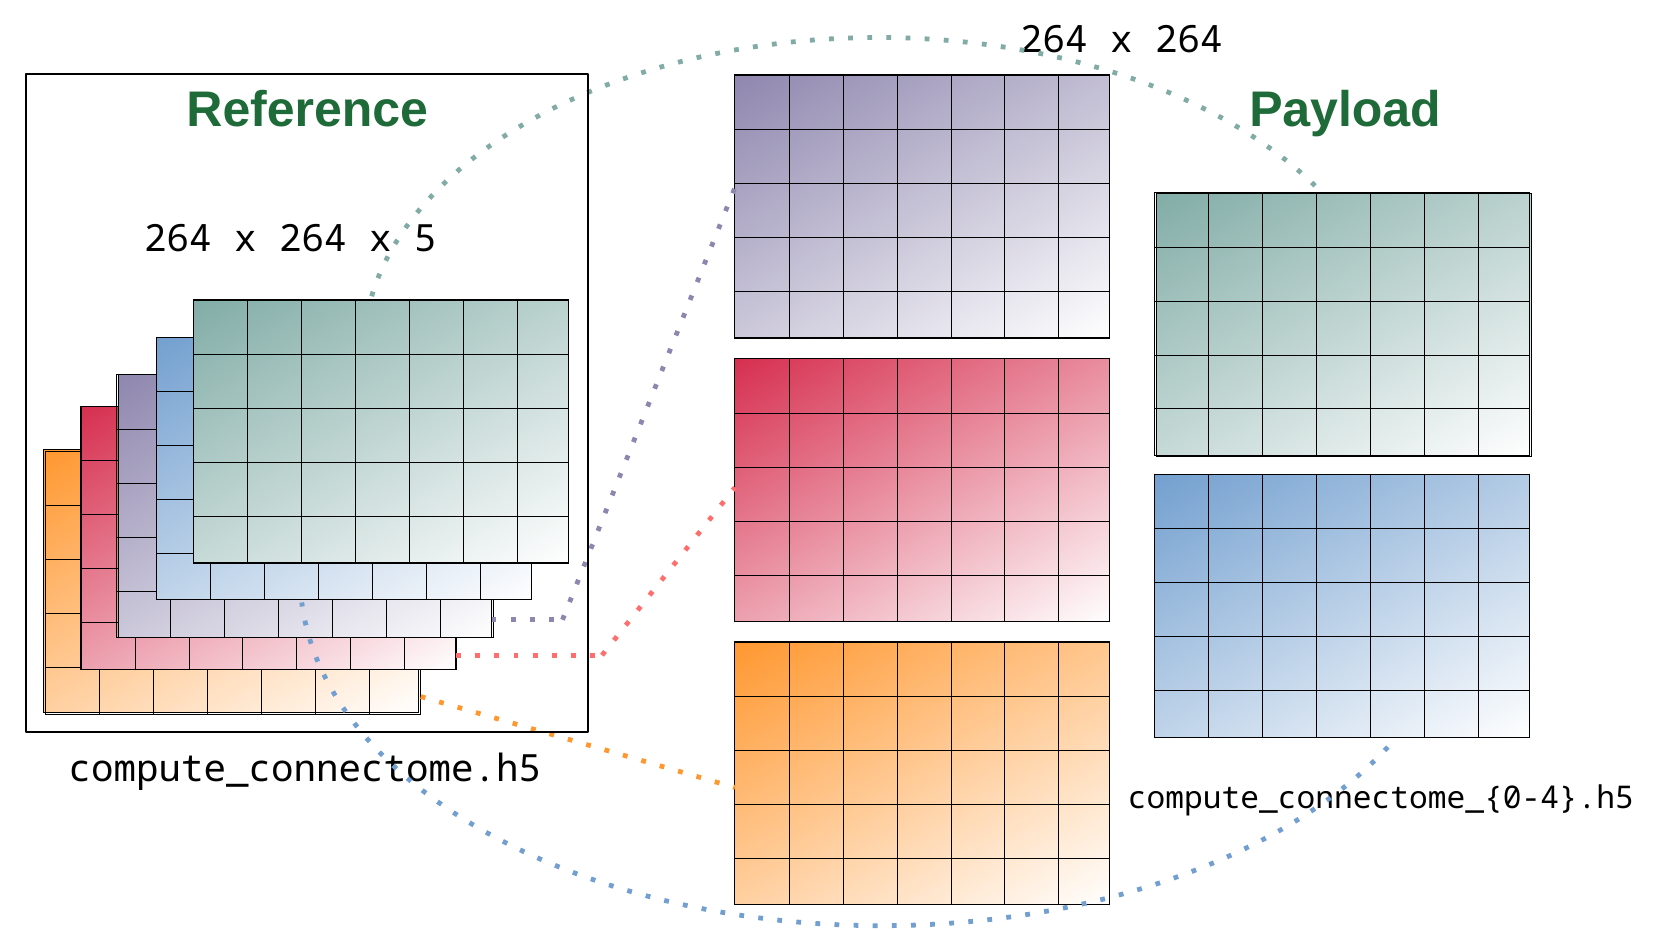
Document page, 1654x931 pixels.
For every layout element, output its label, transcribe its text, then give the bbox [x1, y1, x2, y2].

text_box [734, 358, 1110, 622]
text_box Payload [1234, 73, 1456, 145]
text_box 264 x 264 x 5 [129, 204, 452, 263]
text_box Reference [171, 75, 443, 145]
text_box [1154, 474, 1530, 738]
text_box 264 x 264 [1005, 4, 1238, 64]
text_box compute_connectome.h5 [53, 734, 556, 793]
text_box [734, 641, 1110, 905]
text_box [1154, 192, 1532, 457]
text_box [43, 299, 569, 715]
text_box compute_connectome_{0-4}.h5 [1113, 768, 1654, 827]
text_box [734, 74, 1110, 339]
